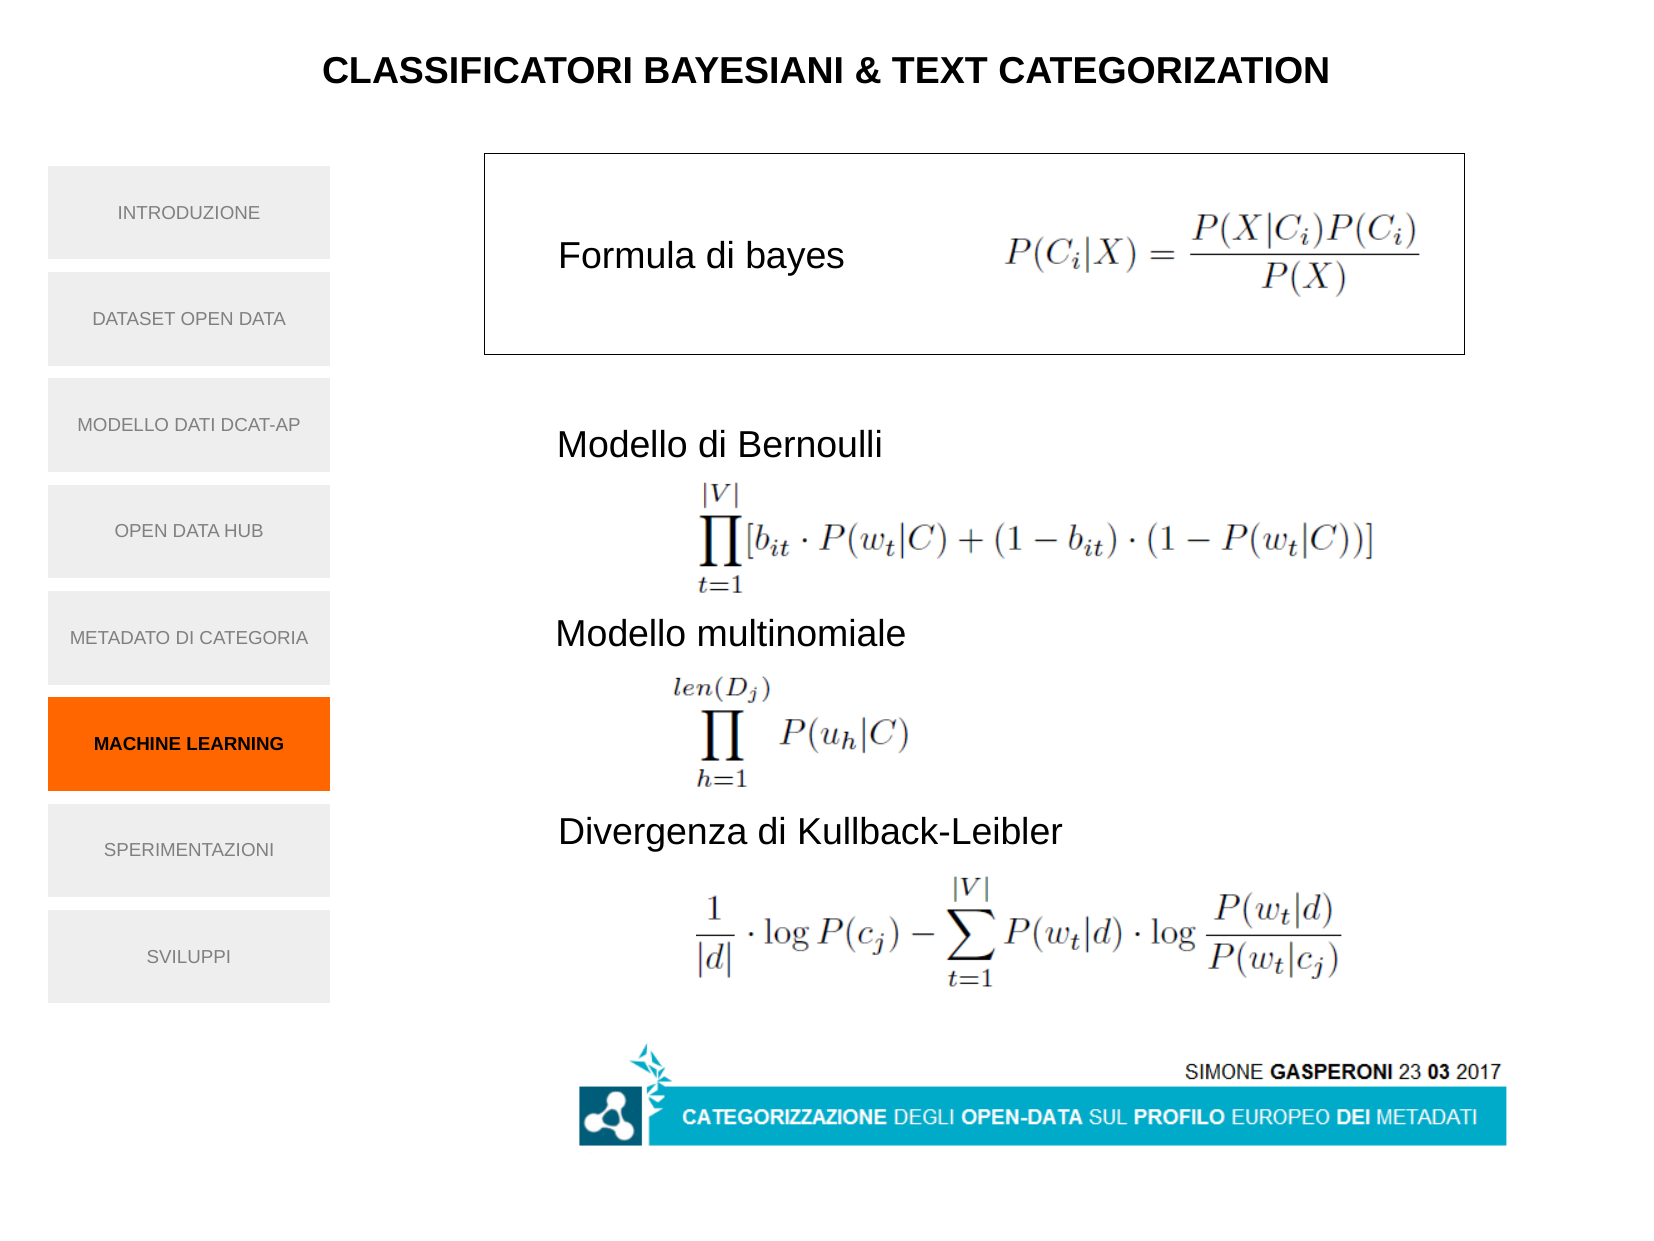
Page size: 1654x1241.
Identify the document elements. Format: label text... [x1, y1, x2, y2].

text_box Modello di Bernoulli [542, 415, 898, 473]
text_box METADATO DI CATEGORIA [47, 590, 331, 686]
text_box Divergenza di Kullback-Leibler [543, 803, 1229, 902]
picture [693, 469, 1394, 603]
text_box Modello multinomiale [540, 604, 922, 662]
text_box CLASSIFICATORI BAYESIANI & TEXT CATEGORIZATION [0, 0, 1654, 122]
picture [557, 1039, 1524, 1157]
text_box [484, 153, 1465, 355]
text_box INTRODUZIONE [47, 165, 331, 260]
text_box DATASET OPEN DATA [47, 271, 331, 367]
picture [696, 873, 1349, 1003]
text_box Formula di bayes [543, 226, 860, 284]
text_box MACHINE LEARNING [47, 696, 331, 792]
picture [980, 188, 1447, 321]
text_box MODELLO DATI DCAT-AP [47, 377, 331, 473]
picture [665, 673, 934, 807]
text_box SVILUPPI [47, 909, 331, 1004]
text_box OPEN DATA HUB [47, 484, 331, 579]
text_box SPERIMENTAZIONI [47, 803, 331, 898]
